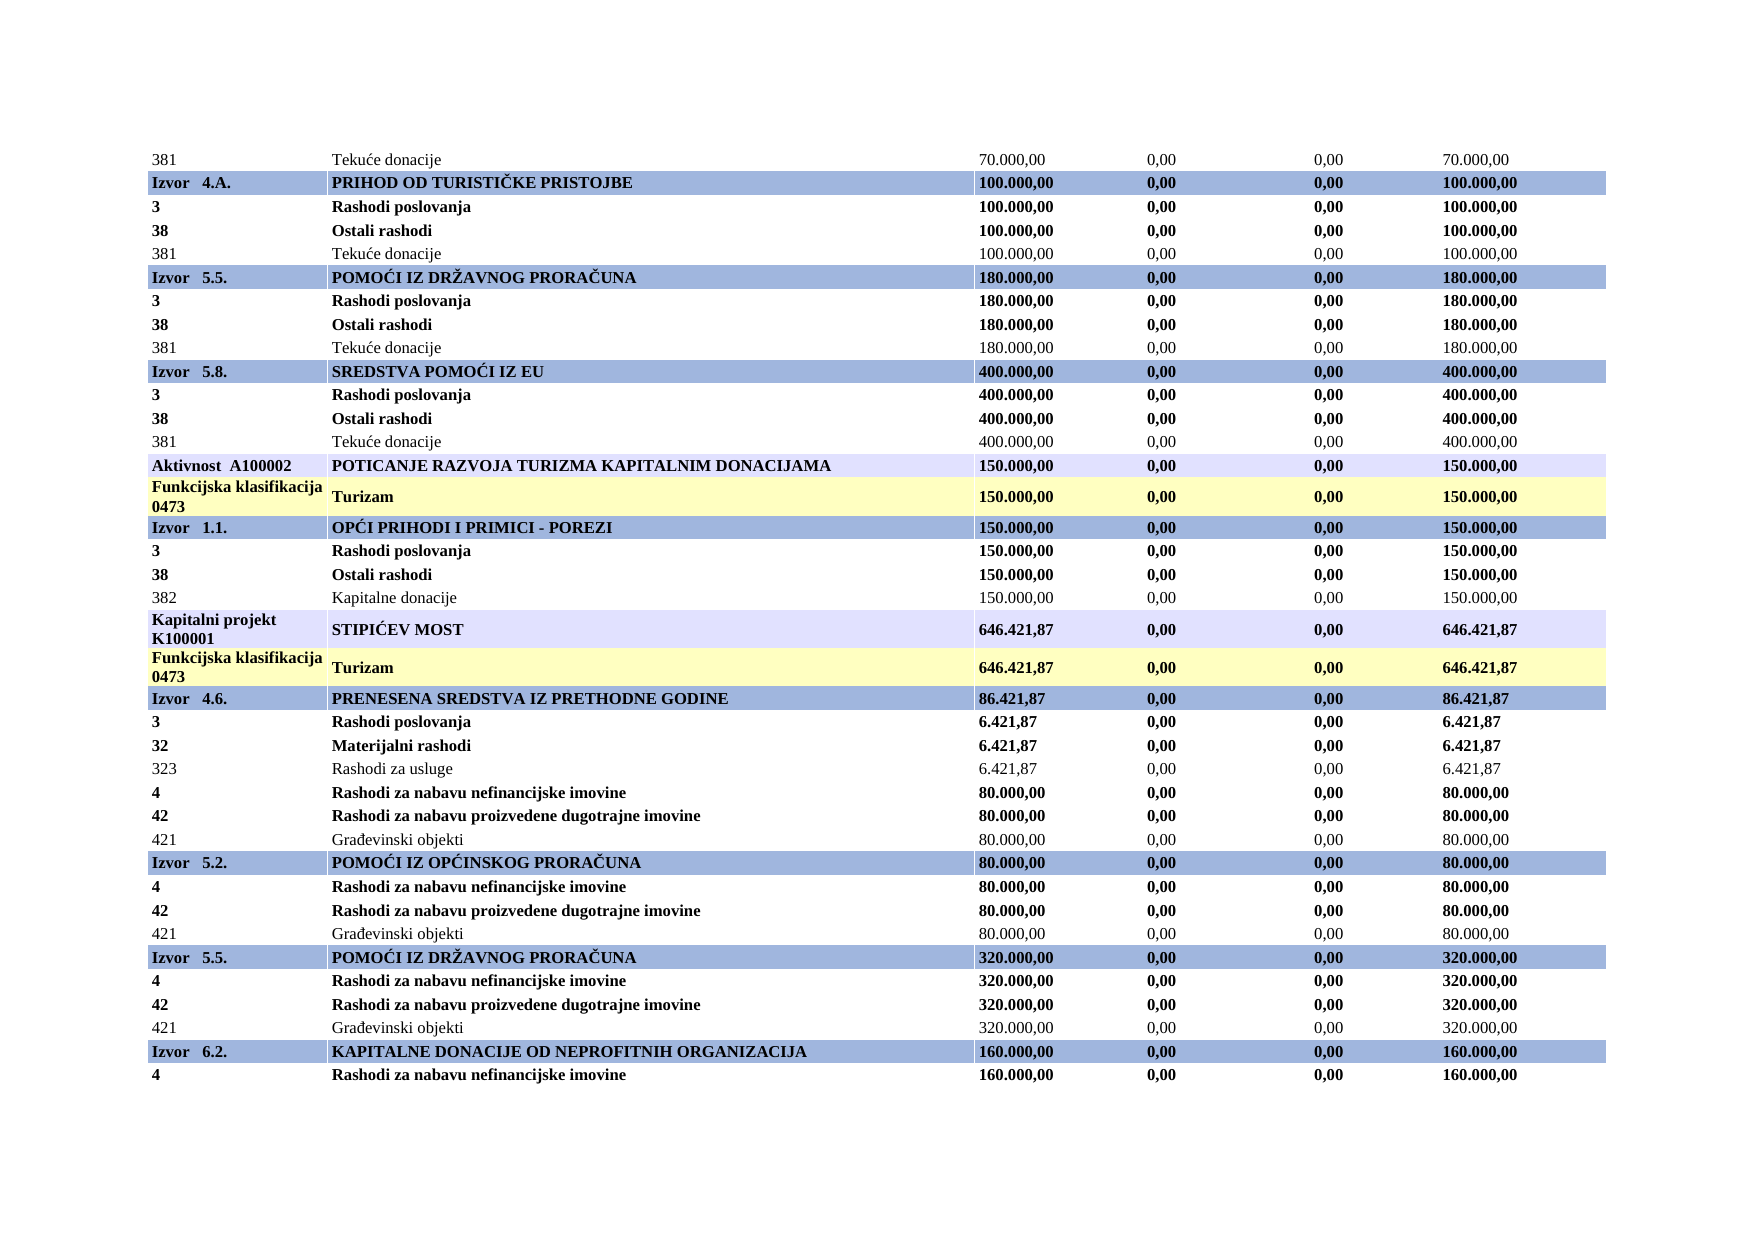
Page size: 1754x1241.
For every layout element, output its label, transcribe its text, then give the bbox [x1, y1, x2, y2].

table_cell 150.000,00 [1438, 477, 1606, 516]
table_cell 400.000,00 [1438, 360, 1606, 383]
table_cell 320.000,00 [975, 993, 1143, 1016]
table_cell Tekuće donacije [328, 242, 974, 265]
table_cell 0,00 [1143, 851, 1310, 875]
table_cell 0,00 [1310, 781, 1438, 804]
table_cell 0,00 [1143, 804, 1310, 828]
table_cell 0,00 [1143, 360, 1310, 383]
table_cell 646.421,87 [975, 648, 1143, 686]
table_cell 320.000,00 [975, 1016, 1143, 1039]
table_cell 6.421,87 [975, 757, 1143, 781]
table_cell Izvor 6.2. [148, 1040, 327, 1063]
table_cell 3 [148, 195, 327, 218]
table_cell 3 [148, 289, 327, 312]
table_cell 0,00 [1310, 586, 1438, 610]
table_cell 0,00 [1310, 969, 1438, 992]
table_cell KAPITALNE DONACIJE OD NEPROFITNIH ORGANIZACIJA [328, 1040, 974, 1063]
table_cell 381 [148, 242, 327, 265]
table_cell 0,00 [1310, 539, 1438, 563]
table_cell Građevinski objekti [328, 1016, 974, 1039]
table_cell 0,00 [1310, 171, 1438, 195]
table_cell 0,00 [1310, 648, 1438, 686]
table_cell 150.000,00 [1438, 563, 1606, 586]
table_cell 6.421,87 [1438, 710, 1606, 733]
table_cell Rashodi za nabavu nefinancijske imovine [328, 781, 974, 804]
table_cell 42 [148, 804, 327, 828]
table_cell 0,00 [1143, 195, 1310, 218]
table_cell Ostali rashodi [328, 407, 974, 430]
table_cell 6.421,87 [975, 710, 1143, 733]
table_cell 80.000,00 [975, 851, 1143, 875]
table_cell 100.000,00 [975, 171, 1143, 195]
table_cell 0,00 [1310, 734, 1438, 757]
table_cell 0,00 [1143, 336, 1310, 359]
table_cell 0,00 [1310, 313, 1438, 336]
table_cell 646.421,87 [1438, 648, 1606, 686]
table_cell 381 [148, 336, 327, 359]
table_cell 0,00 [1310, 804, 1438, 828]
table_cell 100.000,00 [1438, 218, 1606, 242]
table_cell 0,00 [1143, 407, 1310, 430]
table_cell 0,00 [1143, 242, 1310, 265]
table_cell 0,00 [1310, 516, 1438, 539]
table_cell 3 [148, 710, 327, 733]
table_cell Kapitalne donacije [328, 586, 974, 610]
table_cell PRIHOD OD TURISTIČKE PRISTOJBE [328, 171, 974, 195]
table_cell 32 [148, 734, 327, 757]
table_cell POMOĆI IZ DRŽAVNOG PRORAČUNA [328, 265, 974, 289]
table_cell 400.000,00 [1438, 383, 1606, 407]
table_cell 70.000,00 [1438, 148, 1606, 171]
table_cell 0,00 [1143, 265, 1310, 289]
table_cell 160.000,00 [975, 1040, 1143, 1063]
table_cell Rashodi poslovanja [328, 195, 974, 218]
table_cell 0,00 [1143, 430, 1310, 454]
table_cell 400.000,00 [975, 407, 1143, 430]
table_cell 180.000,00 [1438, 336, 1606, 359]
table_cell 0,00 [1310, 993, 1438, 1016]
table_cell 0,00 [1143, 828, 1310, 851]
table_cell 0,00 [1310, 563, 1438, 586]
table_cell Rashodi za nabavu proizvedene dugotrajne imovine [328, 993, 974, 1016]
table_cell 180.000,00 [975, 265, 1143, 289]
table_cell 0,00 [1310, 430, 1438, 454]
table_cell 180.000,00 [975, 313, 1143, 336]
table_cell 0,00 [1143, 898, 1310, 922]
table_cell 0,00 [1143, 710, 1310, 733]
table_cell 100.000,00 [975, 242, 1143, 265]
table_cell 400.000,00 [975, 383, 1143, 407]
table_cell 80.000,00 [1438, 922, 1606, 945]
table_cell 6.421,87 [1438, 734, 1606, 757]
table_cell Ostali rashodi [328, 218, 974, 242]
table_cell 86.421,87 [1438, 686, 1606, 710]
table_cell 80.000,00 [1438, 804, 1606, 828]
table_cell 320.000,00 [1438, 969, 1606, 992]
table_cell 0,00 [1143, 539, 1310, 563]
table_cell 0,00 [1143, 218, 1310, 242]
table_cell Rashodi za nabavu proizvedene dugotrajne imovine [328, 804, 974, 828]
table_cell Rashodi poslovanja [328, 539, 974, 563]
table_cell 0,00 [1310, 148, 1438, 171]
table_cell Rashodi za nabavu nefinancijske imovine [328, 875, 974, 898]
table_cell 160.000,00 [975, 1063, 1143, 1087]
table_cell 0,00 [1143, 148, 1310, 171]
table_cell 6.421,87 [1438, 757, 1606, 781]
table_cell 150.000,00 [975, 563, 1143, 586]
table_cell 150.000,00 [1438, 539, 1606, 563]
table_cell Ostali rashodi [328, 313, 974, 336]
table_cell Izvor 5.8. [148, 360, 327, 383]
table_cell 80.000,00 [975, 922, 1143, 945]
table_cell 320.000,00 [1438, 945, 1606, 969]
table_cell POMOĆI IZ OPĆINSKOG PRORAČUNA [328, 851, 974, 875]
table_cell 150.000,00 [975, 454, 1143, 477]
table_cell Izvor 5.2. [148, 851, 327, 875]
table_cell POMOĆI IZ DRŽAVNOG PRORAČUNA [328, 945, 974, 969]
table_cell 160.000,00 [1438, 1040, 1606, 1063]
table_cell 646.421,87 [975, 610, 1143, 648]
table_cell 400.000,00 [1438, 407, 1606, 430]
table_cell 80.000,00 [975, 781, 1143, 804]
table_cell 0,00 [1143, 686, 1310, 710]
table_cell 80.000,00 [1438, 828, 1606, 851]
table_cell 0,00 [1143, 610, 1310, 648]
table_cell 180.000,00 [975, 336, 1143, 359]
table_cell 320.000,00 [975, 969, 1143, 992]
table_cell 4 [148, 1063, 327, 1087]
table_cell 0,00 [1143, 922, 1310, 945]
table_cell 421 [148, 922, 327, 945]
table_cell Izvor 4.6. [148, 686, 327, 710]
table_cell Građevinski objekti [328, 922, 974, 945]
table_cell 421 [148, 1016, 327, 1039]
table_cell 80.000,00 [975, 828, 1143, 851]
table_cell 0,00 [1143, 734, 1310, 757]
table_cell 180.000,00 [1438, 289, 1606, 312]
table_cell 0,00 [1310, 265, 1438, 289]
table_cell 160.000,00 [1438, 1063, 1606, 1087]
table_cell Rashodi za usluge [328, 757, 974, 781]
table_cell Rashodi poslovanja [328, 289, 974, 312]
table_cell Izvor 4.A. [148, 171, 327, 195]
table_cell 150.000,00 [975, 539, 1143, 563]
table_cell 0,00 [1310, 195, 1438, 218]
table_cell 382 [148, 586, 327, 610]
table_cell 100.000,00 [1438, 242, 1606, 265]
table_cell 38 [148, 407, 327, 430]
table_cell OPĆI PRIHODI I PRIMICI - POREZI [328, 516, 974, 539]
table_cell 150.000,00 [975, 477, 1143, 516]
table_cell 80.000,00 [975, 875, 1143, 898]
table_cell 323 [148, 757, 327, 781]
table_cell 0,00 [1143, 875, 1310, 898]
table_cell 100.000,00 [1438, 171, 1606, 195]
table_cell 0,00 [1143, 1063, 1310, 1087]
table_cell 3 [148, 383, 327, 407]
table_cell Turizam [328, 648, 974, 686]
table_cell 100.000,00 [975, 218, 1143, 242]
table_cell 0,00 [1143, 781, 1310, 804]
table_cell 100.000,00 [975, 195, 1143, 218]
table_cell 400.000,00 [975, 430, 1143, 454]
table_cell 0,00 [1310, 945, 1438, 969]
table_cell 0,00 [1310, 710, 1438, 733]
table_cell 150.000,00 [975, 586, 1143, 610]
table_cell 0,00 [1310, 336, 1438, 359]
table_cell 38 [148, 563, 327, 586]
table_cell 0,00 [1310, 383, 1438, 407]
table_cell Izvor 5.5. [148, 265, 327, 289]
table_cell 0,00 [1310, 828, 1438, 851]
table_cell 0,00 [1310, 454, 1438, 477]
table_cell 0,00 [1143, 477, 1310, 516]
table_cell STIPIĆEV MOST [328, 610, 974, 648]
table_cell 70.000,00 [975, 148, 1143, 171]
table_cell 320.000,00 [1438, 993, 1606, 1016]
table_cell 381 [148, 148, 327, 171]
table_cell 42 [148, 898, 327, 922]
table_cell 0,00 [1143, 969, 1310, 992]
table_cell 0,00 [1143, 648, 1310, 686]
table_cell 0,00 [1143, 516, 1310, 539]
table_cell 0,00 [1143, 171, 1310, 195]
table_cell 4 [148, 875, 327, 898]
table_cell Rashodi za nabavu proizvedene dugotrajne imovine [328, 898, 974, 922]
table_cell 381 [148, 430, 327, 454]
table_cell 0,00 [1310, 360, 1438, 383]
table_cell Materijalni rashodi [328, 734, 974, 757]
table_cell 0,00 [1310, 218, 1438, 242]
table_cell Ostali rashodi [328, 563, 974, 586]
table_cell SREDSTVA POMOĆI IZ EU [328, 360, 974, 383]
table_cell 0,00 [1310, 686, 1438, 710]
table_cell 0,00 [1310, 922, 1438, 945]
table_cell 80.000,00 [1438, 851, 1606, 875]
table_cell 42 [148, 993, 327, 1016]
table_cell Tekuće donacije [328, 430, 974, 454]
table_cell 150.000,00 [975, 516, 1143, 539]
table_cell 320.000,00 [975, 945, 1143, 969]
table_cell 0,00 [1310, 242, 1438, 265]
table_cell Rashodi poslovanja [328, 710, 974, 733]
table_cell 0,00 [1143, 586, 1310, 610]
table_cell 646.421,87 [1438, 610, 1606, 648]
table_cell PRENESENA SREDSTVA IZ PRETHODNE GODINE [328, 686, 974, 710]
table_cell 0,00 [1143, 383, 1310, 407]
table_cell 38 [148, 218, 327, 242]
table_cell 180.000,00 [1438, 265, 1606, 289]
table_cell 0,00 [1310, 757, 1438, 781]
table_cell 0,00 [1310, 898, 1438, 922]
table_cell Funkcijska klasifikacija 0473 [148, 477, 327, 516]
table_cell 180.000,00 [1438, 313, 1606, 336]
table_cell 4 [148, 969, 327, 992]
table_cell 421 [148, 828, 327, 851]
table_cell 0,00 [1143, 757, 1310, 781]
table_cell 0,00 [1143, 945, 1310, 969]
table_cell 400.000,00 [1438, 430, 1606, 454]
table_cell 0,00 [1143, 1040, 1310, 1063]
table_cell [148, 148, 1606, 1087]
table_cell 86.421,87 [975, 686, 1143, 710]
table_cell Građevinski objekti [328, 828, 974, 851]
table_cell 80.000,00 [1438, 898, 1606, 922]
table_cell 150.000,00 [1438, 516, 1606, 539]
table_cell 0,00 [1143, 313, 1310, 336]
table_cell 0,00 [1310, 851, 1438, 875]
table_cell 150.000,00 [1438, 586, 1606, 610]
table_cell Tekuće donacije [328, 336, 974, 359]
table_cell Rashodi za nabavu nefinancijske imovine [328, 969, 974, 992]
table_cell Funkcijska klasifikacija 0473 [148, 648, 327, 686]
table_cell 80.000,00 [975, 804, 1143, 828]
table_cell Aktivnost A100002 [148, 454, 327, 477]
table_cell 100.000,00 [1438, 195, 1606, 218]
table_cell 0,00 [1143, 993, 1310, 1016]
table_cell 180.000,00 [975, 289, 1143, 312]
table_cell Kapitalni projekt K100001 [148, 610, 327, 648]
table_cell 0,00 [1310, 1063, 1438, 1087]
table_cell 0,00 [1310, 289, 1438, 312]
table_cell 0,00 [1310, 407, 1438, 430]
table_cell 320.000,00 [1438, 1016, 1606, 1039]
table_cell Izvor 1.1. [148, 516, 327, 539]
table_cell Izvor 5.5. [148, 945, 327, 969]
table_cell 0,00 [1143, 563, 1310, 586]
table_cell 0,00 [1310, 610, 1438, 648]
table_cell 4 [148, 781, 327, 804]
table_cell 0,00 [1310, 1016, 1438, 1039]
table_cell 400.000,00 [975, 360, 1143, 383]
table_cell 0,00 [1143, 1016, 1310, 1039]
table_cell 80.000,00 [1438, 781, 1606, 804]
table_cell 38 [148, 313, 327, 336]
table_cell Rashodi za nabavu nefinancijske imovine [328, 1063, 974, 1087]
table_cell 150.000,00 [1438, 454, 1606, 477]
table_cell 3 [148, 539, 327, 563]
table_cell 80.000,00 [1438, 875, 1606, 898]
table_cell 0,00 [1310, 477, 1438, 516]
table_cell 0,00 [1143, 454, 1310, 477]
table_cell 80.000,00 [975, 898, 1143, 922]
table_cell 0,00 [1143, 289, 1310, 312]
table_cell Tekuće donacije [328, 148, 974, 171]
table_cell Turizam [328, 477, 974, 516]
table_cell Rashodi poslovanja [328, 383, 974, 407]
table_cell POTICANJE RAZVOJA TURIZMA KAPITALNIM DONACIJAMA [328, 454, 974, 477]
table_cell 0,00 [1310, 1040, 1438, 1063]
table_cell 0,00 [1310, 875, 1438, 898]
table_cell 6.421,87 [975, 734, 1143, 757]
